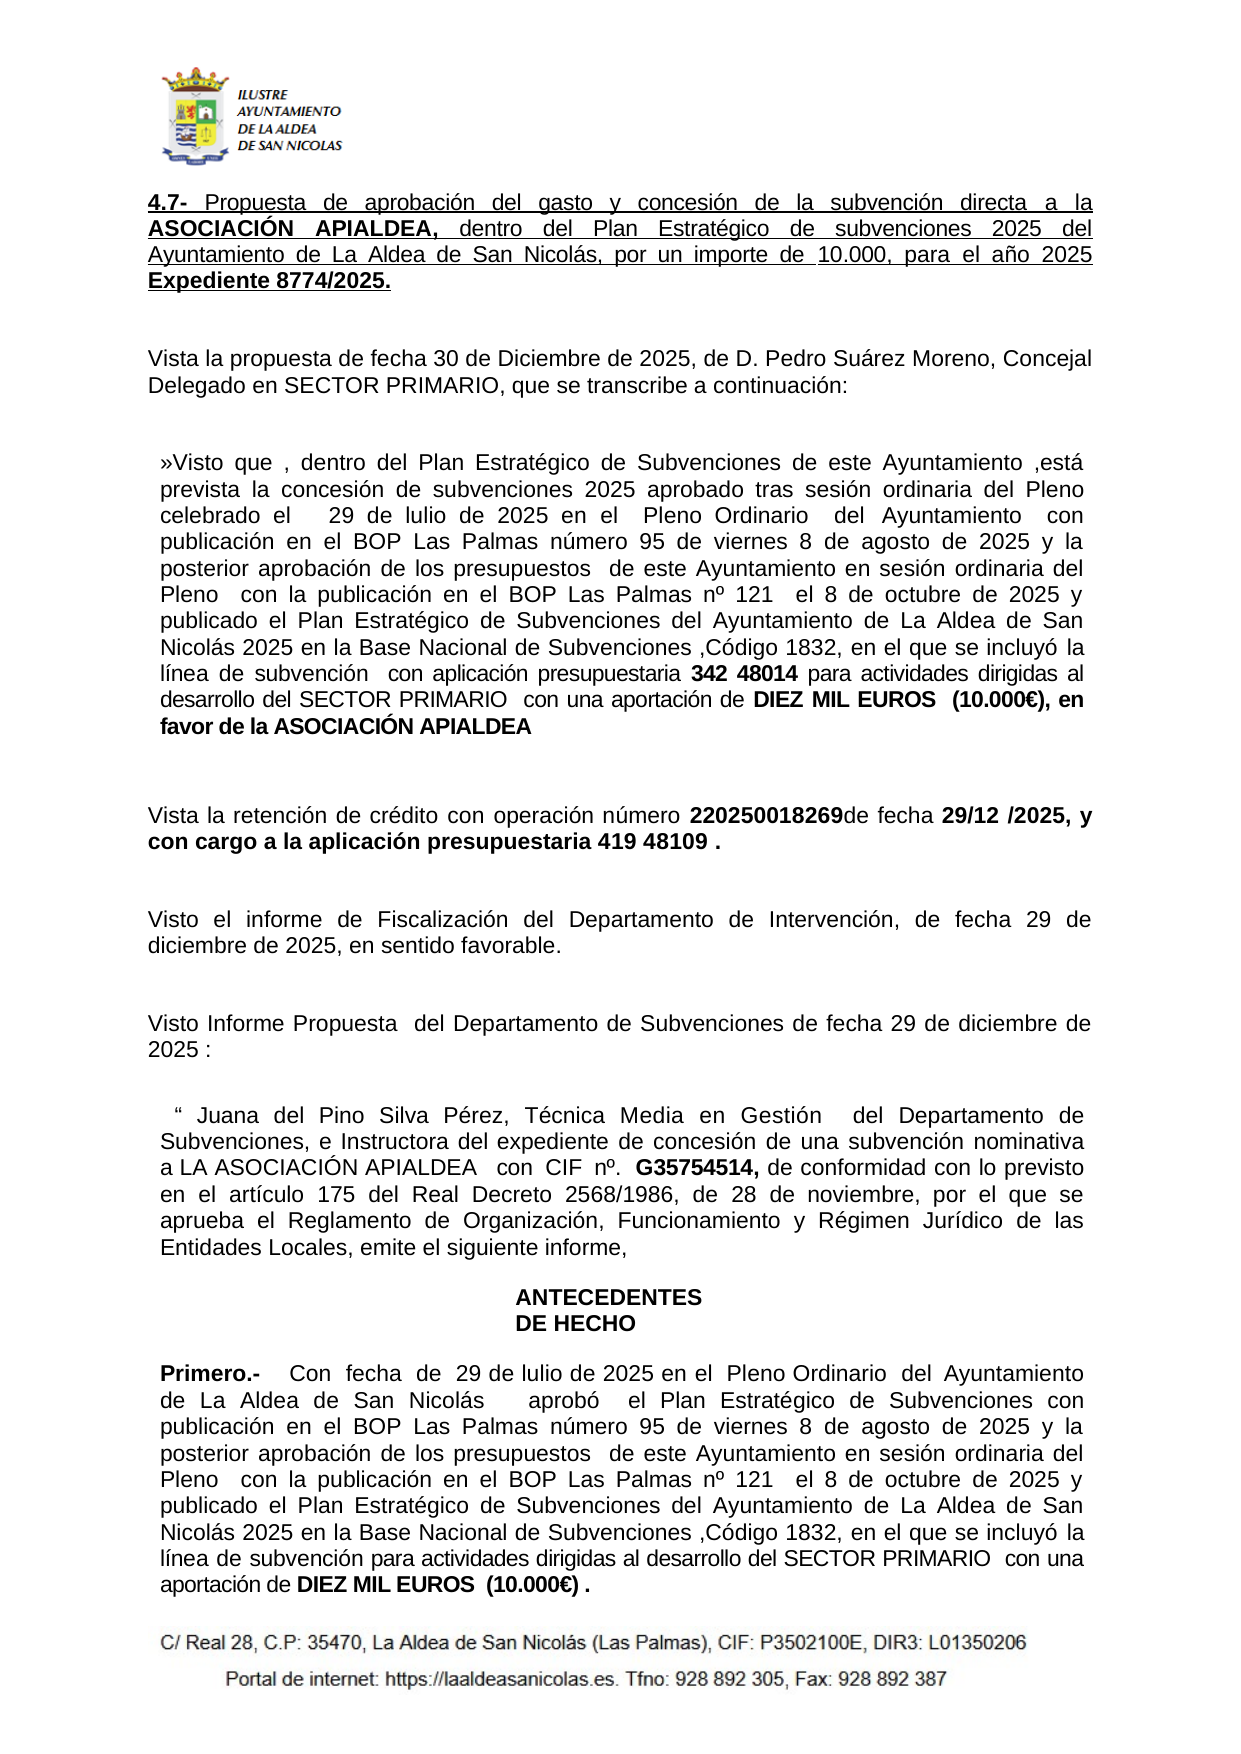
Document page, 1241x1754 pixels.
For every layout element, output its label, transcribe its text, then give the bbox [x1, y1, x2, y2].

text “ Juana del Pino Silva Pérez, Técnica Media en Gestión del Departamento de Subvenciones, e Instructora del expediente de concesión de una subvención nominativa a LA ASOCIACIÓN APIALDEA con CIF nº. G35754514, de conformidad con lo previsto en el artículo 175 del Real Decreto 2568/1986, de 28 de noviembre, por el que se aprueba el Reglamento de Organización, Funcionamiento y Régimen Jurídico de las Entidades Locales, emite el siguiente informe, [160, 1102, 1084, 1260]
picture [148, 1626, 1034, 1695]
text ASOCIACIÓN APIALDEA, dentro del Plan Estratégico de subvenciones 2025 del [148, 213, 1093, 238]
text »Visto que , dentro del Plan Estratégico de Subvenciones de este Ayuntamiento ,está prevista la concesión de subvenciones 2025 aprobado tras sesión ordinaria del Pleno celebrado el 29 de lulio de 2025 en el Pleno Ordinario del Ayuntamiento con publicación en el BOP Las Palmas número 95 de viernes 8 de agosto de 2025 y la posterior aprobación de los presupuestos de este Ayuntamiento en sesión ordinaria del Pleno con la publicación en el BOP Las Palmas nº 121 el 8 de octubre de 2025 y publicado el Plan Estratégico de Subvenciones del Ayuntamiento de La Aldea de San Nicolás 2025 en la Base Nacional de Subvenciones ,Código 1832, en el que se incluyó la línea de subvención con aplicación presupuestaria 342 48014 para actividades dirigidas al desarrollo del SECTOR PRIMARIO con una aportación de DIEZ MIL EUROS (10.000€), en favor de la ASOCIACIÓN APIALDEA [160, 449, 1084, 739]
picture [148, 59, 358, 173]
text Ayuntamiento de La Aldea de San Nicolás, por un importe de 10.000, para el año 2025 Expediente 8774/2025. [148, 239, 1093, 294]
text Primero.- Con fecha de 29 de lulio de 2025 en el Pleno Ordinario del Ayuntamiento de La Aldea de San Nicolás aprobó el Plan Estratégico de Subvenciones con publicación en el BOP Las Palmas número 95 de viernes 8 de agosto de 2025 y la posterior aprobación de los presupuestos de este Ayuntamiento en sesión ordinaria del Pleno con la publicación en el BOP Las Palmas nº 121 el 8 de octubre de 2025 y publicado el Plan Estratégico de Subvenciones del Ayuntamiento de La Aldea de San Nicolás 2025 en la Base Nacional de Subvenciones ,Código 1832, en el que se incluyó la línea de subvención para actividades dirigidas al desarrollo del SECTOR PRIMARIO con una aportación de DIEZ MIL EUROS (10.000€) . [160, 1360, 1084, 1598]
text Visto Informe Propuesta del Departamento de Subvenciones de fecha 29 de diciembre de 2025 : [148, 1010, 1093, 1063]
text Vista la propuesta de fecha 30 de Diciembre de 2025, de D. Pedro Suárez Moreno, Concejal Delegado en SECTOR PRIMARIO, que se transcribe a continuación: [148, 345, 1093, 398]
text Visto el informe de Fiscalización del Departamento de Intervención, de fecha 29 de diciembre de 2025, en sentido favorable. [148, 906, 1093, 959]
text Vista la retención de crédito con operación número 220250018269de fecha 29/12 /2025, y con cargo a la aplicación presupuestaria 419 48109 . [148, 802, 1093, 855]
text 4.7- Propuesta de aprobación del gasto y concesión de la subvención directa a la [148, 188, 1093, 211]
text ANTECEDENTES DE HECHO [515, 1284, 725, 1336]
